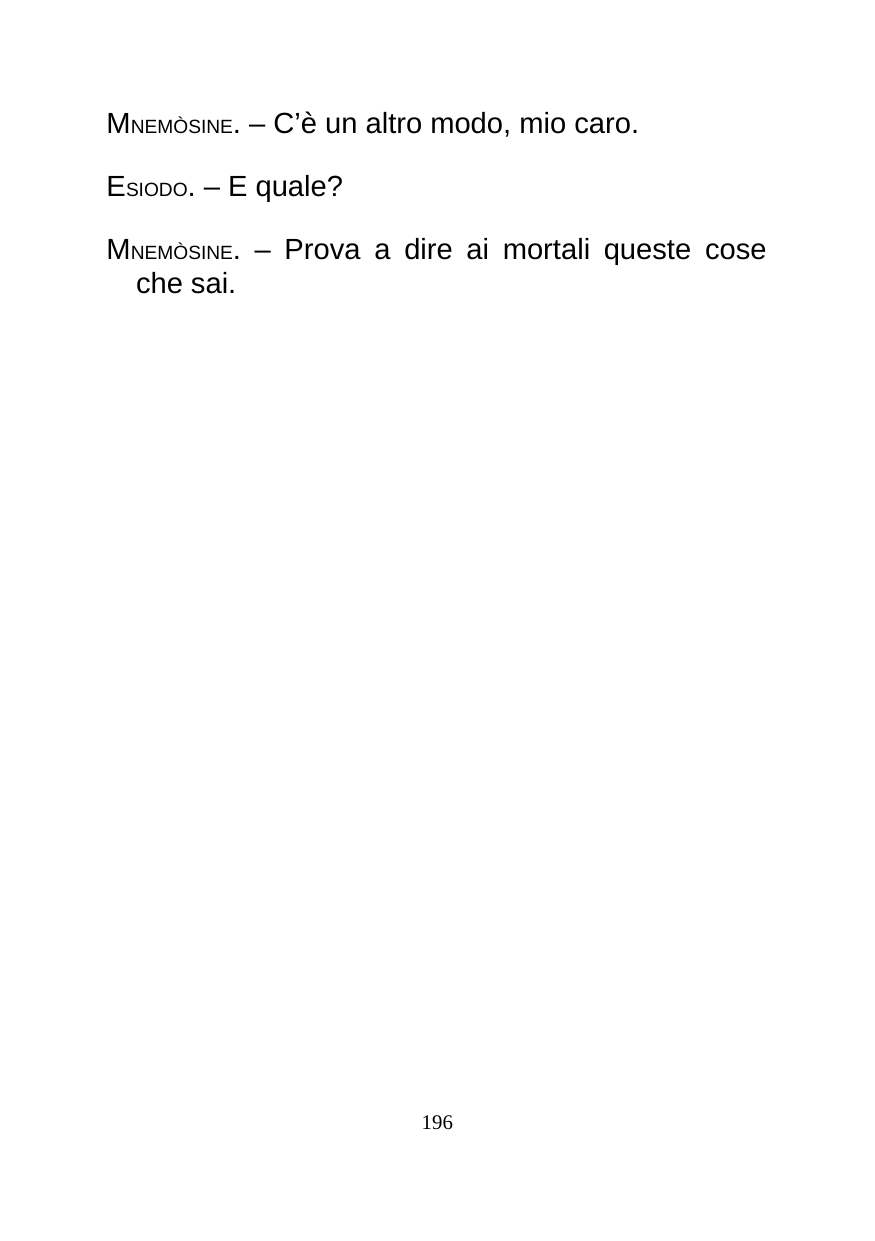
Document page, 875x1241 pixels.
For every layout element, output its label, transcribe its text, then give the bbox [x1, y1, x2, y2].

text Esiodo. – E quale? [106, 169, 768, 203]
text Mnemòsine. – Prova a dire ai mortali queste cose che sai. [106, 232, 768, 299]
text Mnemòsine. – C’è un altro modo, mio caro. [106, 106, 768, 140]
